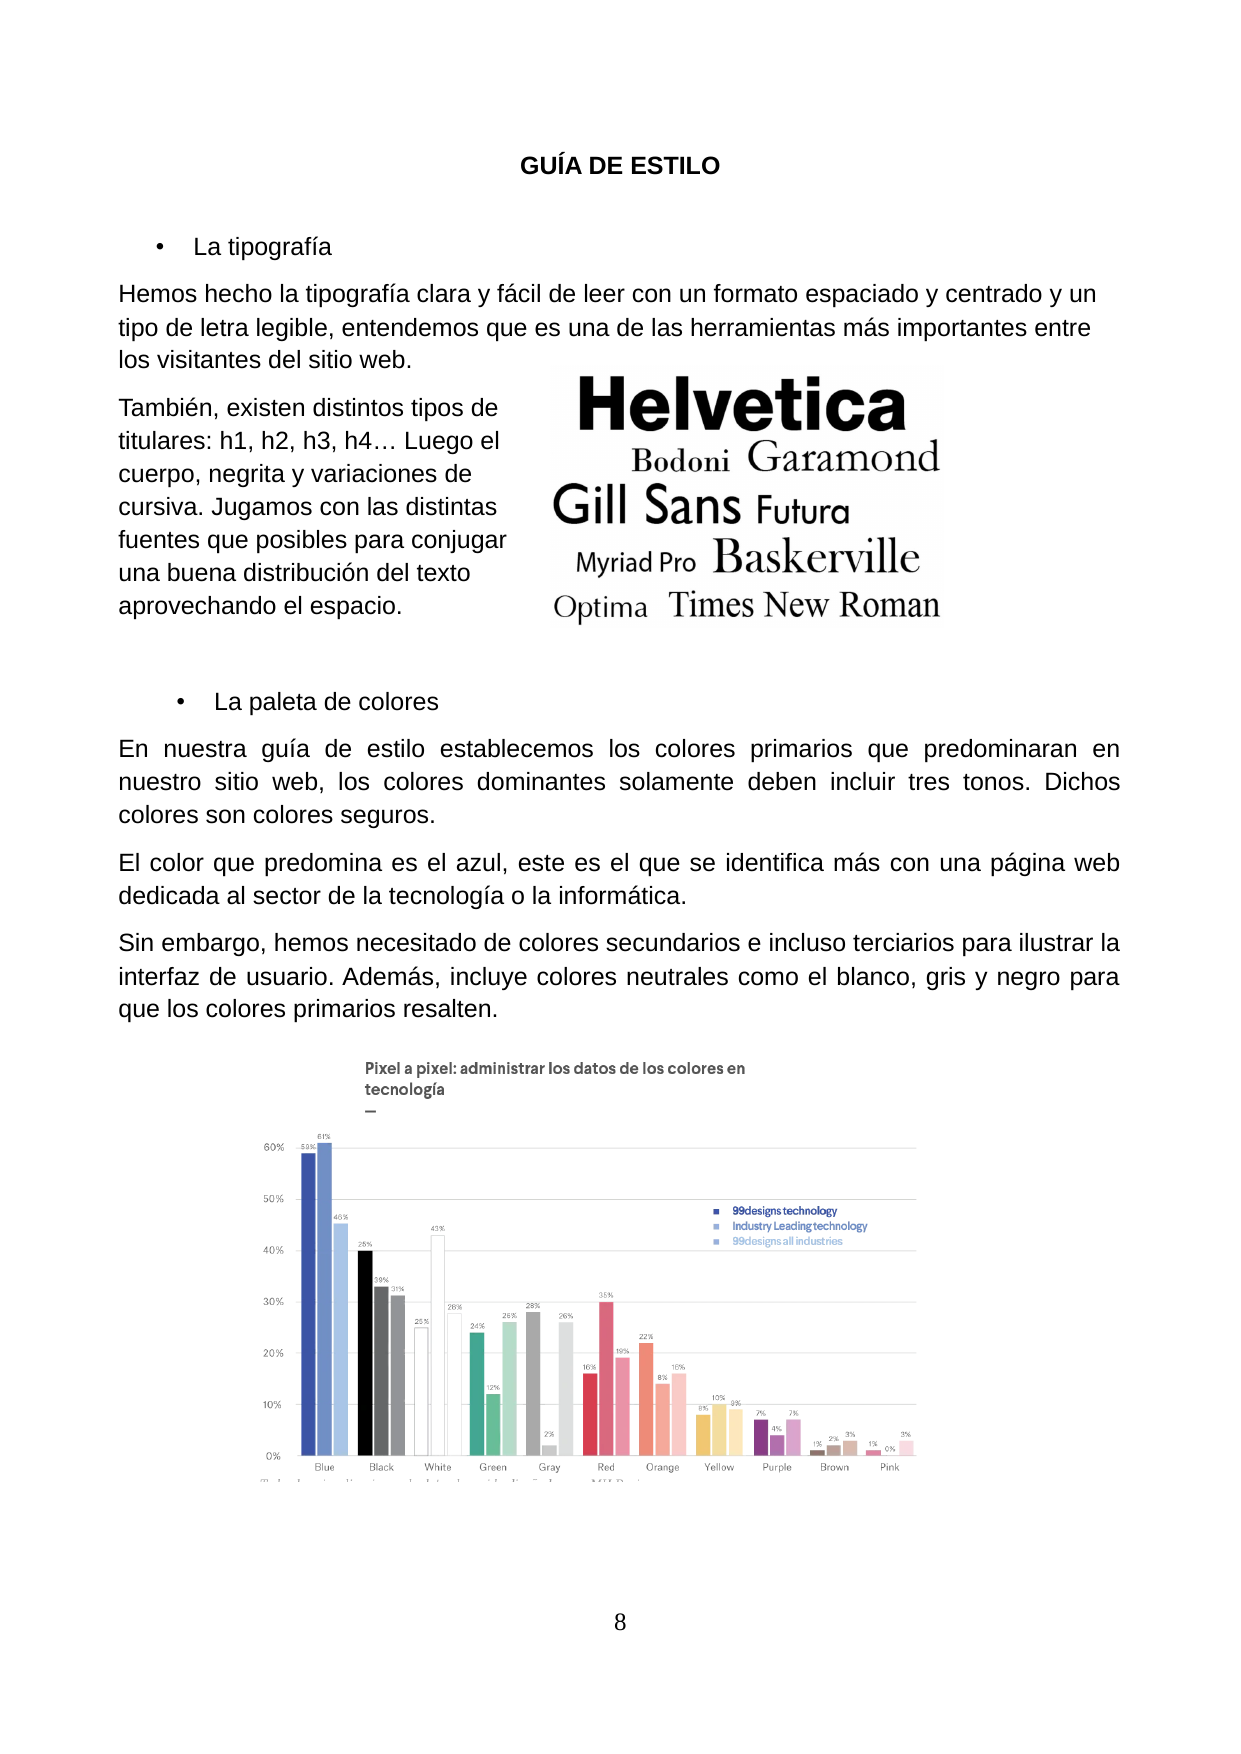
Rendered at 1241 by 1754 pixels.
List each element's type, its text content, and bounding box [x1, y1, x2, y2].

text En nuestra guía de estilo establecemos los colores primarios que predominaran en nuestro sitio web, los colores dominantes solamente deben incluir tres tonos. Dichos colores son colores seguros. [118, 734, 1122, 829]
text El color que predomina es el azul, este es el que se identifica más con una página web dedicada al sector de la tecnología o la informática. [118, 848, 1122, 909]
picture [242, 1050, 998, 1482]
list La paleta de colores [176, 686, 1122, 715]
list La tipografía [156, 232, 1122, 261]
text GUÍA DE ESTILO [118, 151, 1122, 180]
picture [550, 365, 944, 628]
text Sin embargo, hemos necesitado de colores secundarios e incluso terciarios para ilustrar la interfaz de usuario. Además, incluye colores neutrales como el blanco, gris y negro para que los colores primarios resalten. [118, 928, 1122, 1023]
text Hemos hecho la tipografía clara y fácil de leer con un formato espaciado y centrado y un tipo de letra legible, entendemos que es una de las herramientas más importantes entre los visitantes del sitio web. [118, 279, 1122, 374]
text También, existen distintos tipos de titulares: h1, h2, h3, h4… Luego el cuerpo, negrita y variaciones de cursiva. Jugamos con las distintas fuentes que posibles para conjugar una buena distribución del texto aprovechando el espacio. [118, 393, 550, 620]
text [944, 393, 1122, 620]
